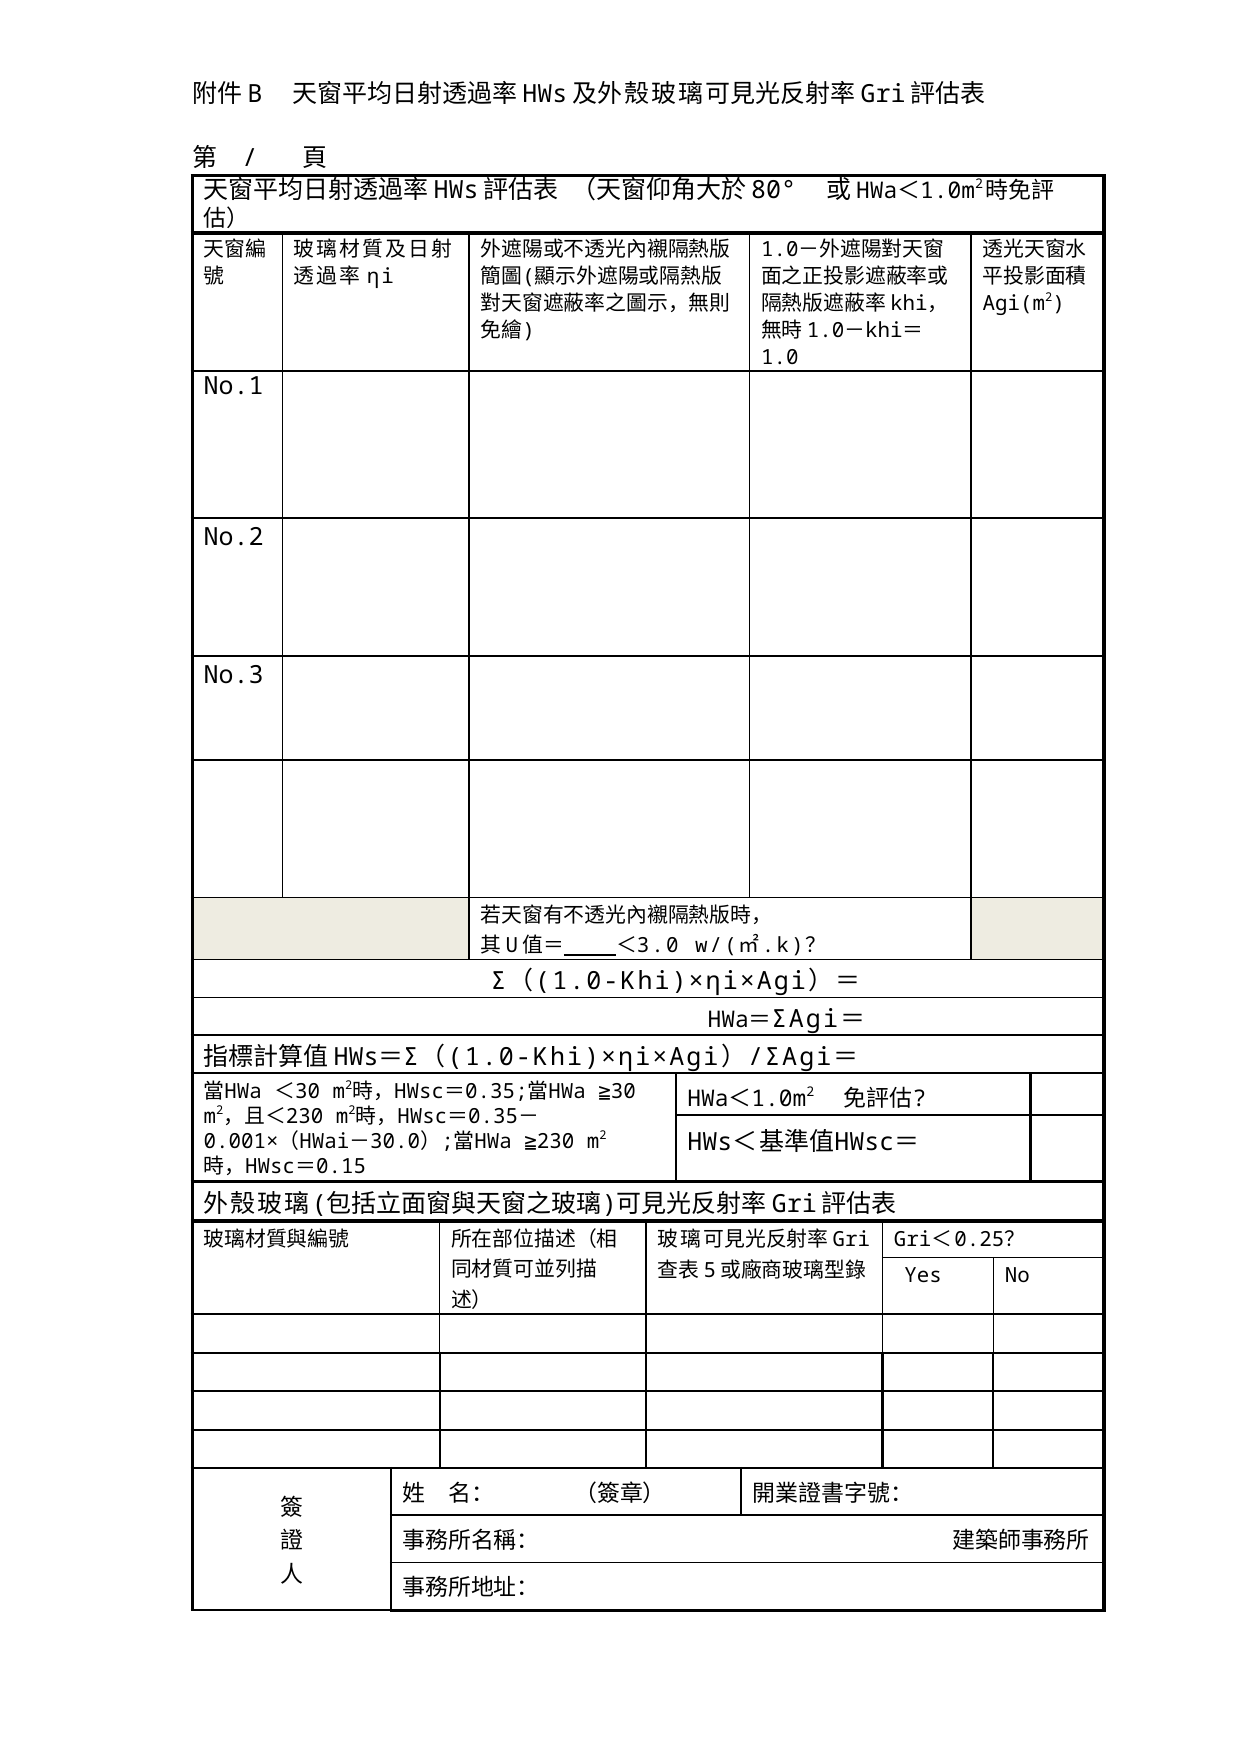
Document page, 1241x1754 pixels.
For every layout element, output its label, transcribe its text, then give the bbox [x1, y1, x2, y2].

table_cell [972, 761, 1102, 897]
table_cell [994, 1392, 1102, 1428]
table_cell [194, 1354, 439, 1390]
table_cell [283, 372, 468, 517]
table_cell [194, 1392, 439, 1428]
table_cell [441, 1431, 645, 1467]
table_cell [283, 657, 468, 759]
table_cell 當HWa ＜30 m2時，HWsc＝0.35;當HWa ≧30 m2，且＜230 m2時，HWsc＝0.35－0.001×（HWai－30.0）;當HWa ≧230 m2時，HWsc＝0.15 [194, 1074, 675, 1180]
table_cell [750, 519, 970, 655]
table_cell [283, 761, 468, 897]
table_cell 指標計算值HWs＝Σ（(1.0-Khi)×ηi×Agi）/ΣAgi＝ [194, 1036, 1102, 1072]
table_cell [884, 1354, 992, 1390]
table_cell [972, 898, 1102, 959]
table_cell 事務所名稱： 建築師事務所 [392, 1516, 1102, 1561]
table_cell Σ（(1.0-Khi)×ηi×Agi）＝ [194, 960, 1102, 997]
table_cell 事務所地址： [392, 1563, 1102, 1609]
table_cell [994, 1354, 1102, 1390]
table_cell No.2 [194, 519, 282, 655]
table_cell [470, 372, 749, 517]
table_cell 玻璃可見光反射率Gri 查表5或廠商玻璃型錄 [647, 1223, 882, 1313]
text 第 / 頁 [192, 110, 1048, 174]
table_cell [647, 1354, 881, 1390]
table_cell 外遮陽或不透光內襯隔熱版簡圖(顯示外遮陽或隔熱版對天窗遮蔽率之圖示，無則免繪) [470, 235, 749, 370]
table_cell 若天窗有不透光內襯隔熱版時， 其U值＝ ＜3.0 w/(㎡.k)？ [470, 898, 970, 959]
table_cell 玻璃材質與編號 [194, 1223, 439, 1313]
table_cell [972, 657, 1102, 759]
table_cell [194, 1431, 439, 1467]
table_cell 簽 證 人 [194, 1469, 390, 1609]
table_cell 玻璃材質及日射透過率ηi [283, 235, 468, 370]
table_cell [194, 761, 282, 897]
table_cell [194, 898, 468, 959]
table_cell 姓 名： （簽章） [392, 1469, 740, 1514]
table_cell [750, 372, 970, 517]
table_cell No.3 [194, 657, 282, 759]
table_cell [470, 761, 749, 897]
table_cell [470, 519, 749, 655]
table_cell [441, 1392, 645, 1428]
table_cell [994, 1315, 1102, 1352]
table_cell 天窗編號 [194, 235, 282, 370]
table_cell 所在部位描述（相同材質可並列描述） [440, 1223, 645, 1313]
table_cell HWs＜基準值HWsc＝ [677, 1116, 1029, 1180]
table_cell [647, 1392, 881, 1428]
table_cell 1.0－外遮陽對天窗面之正投影遮蔽率或隔熱版遮蔽率khi，無時1.0－khi＝1.0 [750, 235, 970, 370]
table_cell [647, 1315, 882, 1352]
table_cell [194, 1315, 439, 1352]
table_cell [470, 657, 749, 759]
table_cell HWa＜1.0m2 免評估? [677, 1074, 1029, 1114]
table_cell HWa＝ΣAgi＝ [194, 998, 1102, 1034]
text 附件B 天窗平均日射透過率HWs及外殼玻璃可見光反射率Gri評估表 [192, 74, 1048, 110]
table_cell [440, 1315, 645, 1352]
table_cell 外殼玻璃(包括立面窗與天窗之玻璃)可見光反射率Gri評估表 [194, 1183, 1102, 1219]
table_cell Gri＜0.25？ [883, 1223, 1102, 1257]
table_cell [972, 372, 1102, 517]
table_cell 透光天窗水平投影面積Agi(m2) [972, 235, 1102, 370]
table_cell [994, 1431, 1102, 1467]
table_cell [972, 519, 1102, 655]
table_cell Yes [883, 1258, 993, 1313]
table_cell [884, 1431, 992, 1467]
table_cell [647, 1431, 881, 1467]
table_cell [750, 761, 970, 897]
table_cell No [994, 1258, 1102, 1313]
table_cell No.1 [194, 372, 282, 517]
table_cell [1032, 1074, 1102, 1114]
table_header 天窗平均日射透過率HWs評估表 （天窗仰角大於80° 或HWa＜1.0m2時免評估） [194, 177, 1102, 231]
table_cell [884, 1392, 992, 1428]
table_cell [750, 657, 970, 759]
table_cell 開業證書字號： [742, 1469, 1102, 1514]
table_cell [1032, 1116, 1102, 1180]
table_cell [283, 519, 468, 655]
table_cell [441, 1354, 645, 1390]
table_cell [883, 1315, 993, 1352]
